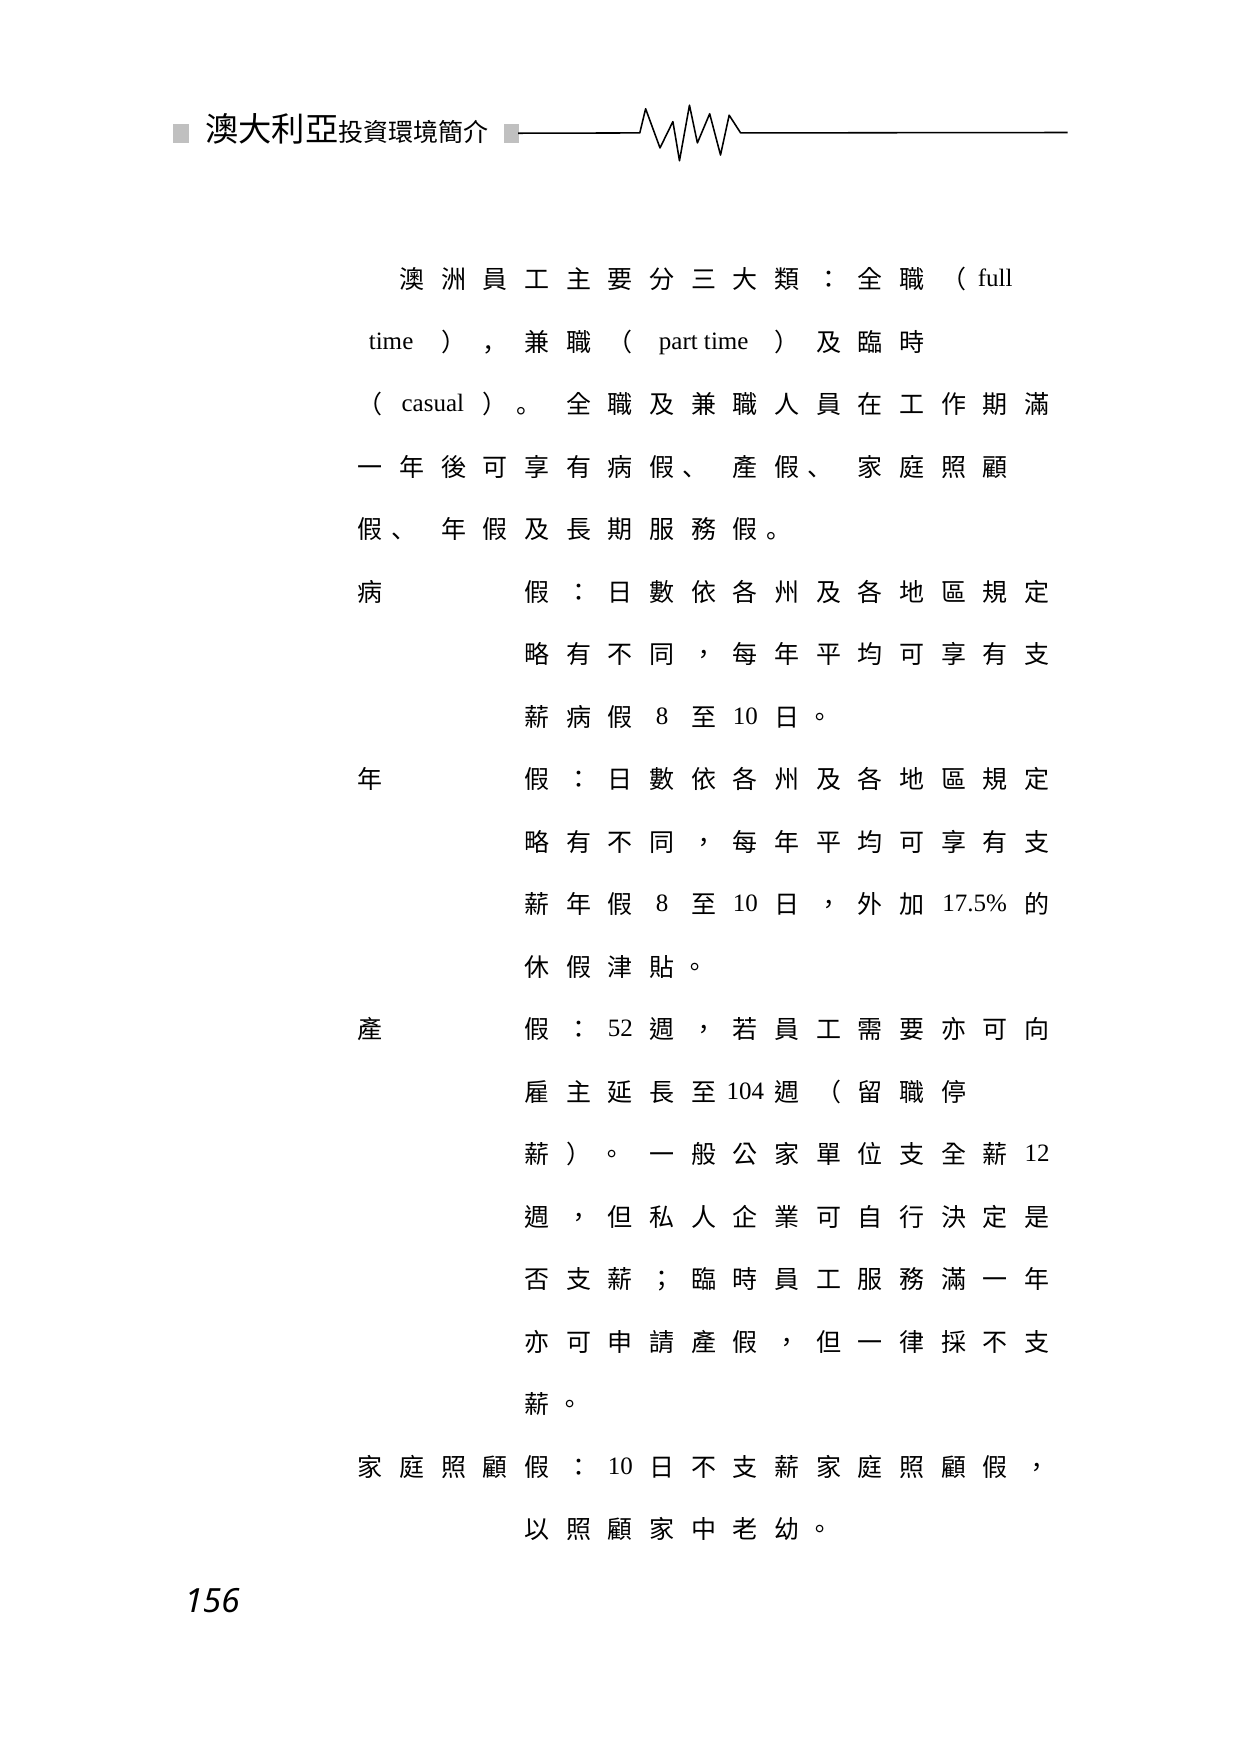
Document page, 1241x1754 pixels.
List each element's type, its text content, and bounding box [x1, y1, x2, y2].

text 病 假：日數依各州及各地區規定略有不同，每年平均可享有支薪病假8至10日。 [331, 549, 1058, 736]
text 年 假：日數依各州及各地區規定略有不同，每年平均可享有支薪年假8至10日，外加17.5%的休假津貼。 [331, 736, 1058, 986]
text 澳洲員工主要分三大類：全職（full time），兼職（part time）及臨時（casual）。全職及兼職人員在工作期滿一年後可享有病假、產假、家庭照顧假、年假及長期服務假。 [330, 236, 1058, 549]
text 產 假：52週，若員工需要亦可向雇主延長至104週（留職停薪）。一般公家單位支全薪12週，但私人企業可自行決定是否支薪；臨時員工服務滿一年亦可申請產假，但一律採不支薪。 [331, 986, 1058, 1424]
text 家庭照顧假：10日不支薪家庭照顧假，以照顧家中老幼。 [331, 1424, 1058, 1549]
